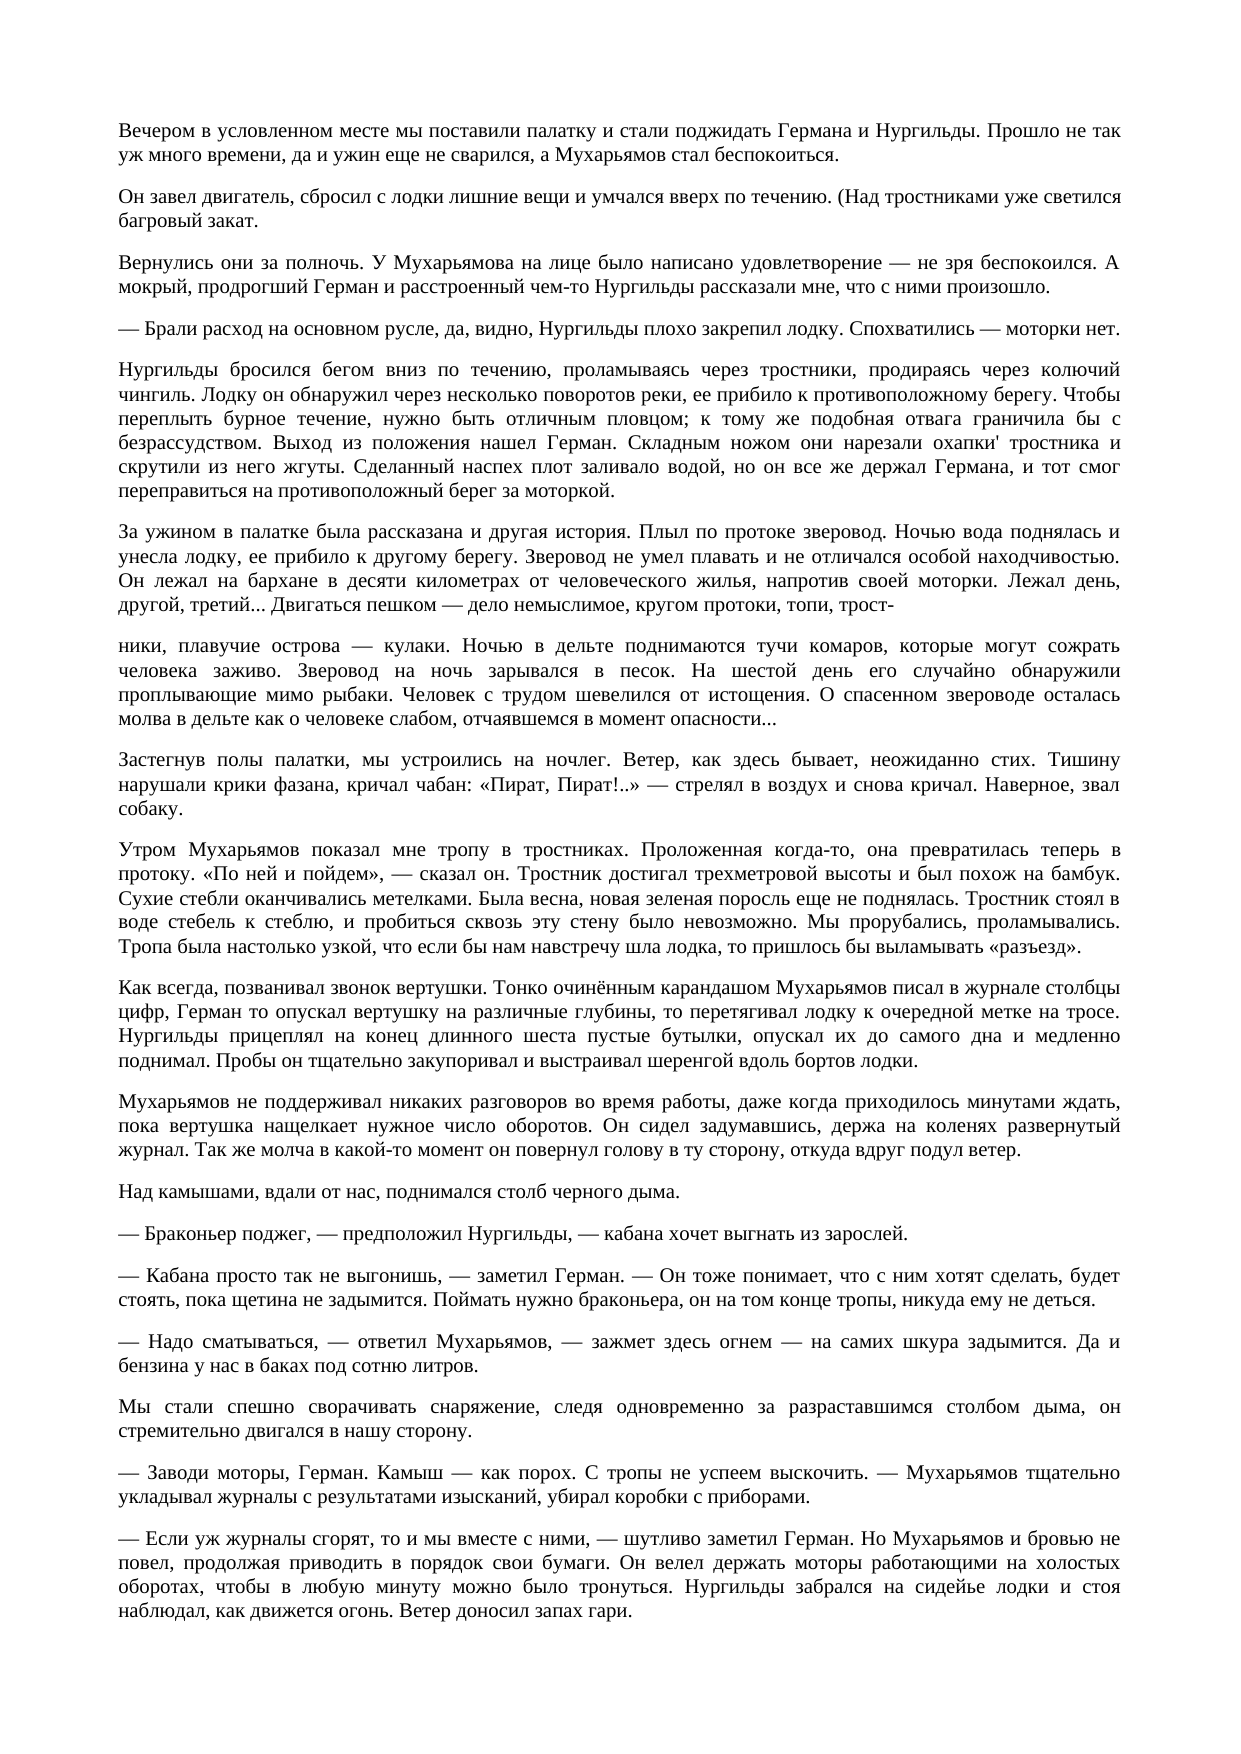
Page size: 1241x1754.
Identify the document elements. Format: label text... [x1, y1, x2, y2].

text — Если уж журналы сгорят, то и мы вместе с ними, — шутливо заметил Герман. Но Мухарьямов и бровью не повел, продолжая приводить в порядок свои бумаги. Он велел держать моторы работающими на холостых оборотах, чтобы в любую минуту можно было тронуться. Нургильды забрался на сидейье лодки и стоя наблюдал, как движется огонь. Ветер доносил запах гари. [118, 1526, 1122, 1622]
text Как всегда, позванивал звонок вертушки. Тонко очинённым карандашом Мухарьямов писал в журнале столбцы цифр, Герман то опускал вертушку на различные глубины, то перетягивал лодку к очередной метке на тросе. Нургильды прицеплял на конец длинного шеста пустые бутылки, опускал их до самого дна и медленно поднимал. Пробы он тщательно закупоривал и выстраивал шеренгой вдоль бортов лодки. [118, 975, 1122, 1072]
text — Браконьер поджег, — предположил Нургильды, — кабана хочет выгнать из зарослей. [118, 1221, 1122, 1245]
text Над камышами, вдали от нас, поднимался столб черного дыма. [118, 1179, 1122, 1203]
text — Кабана просто так не выгонишь, — заметил Герман. — Он тоже понимает, что с ним хотят сделать, будет стоять, пока щетина не задымится. Поймать нужно браконьера, он на том конце тропы, никуда ему не деться. [118, 1263, 1122, 1311]
text Застегнув полы палатки, мы устроились на ночлег. Ветер, как здесь бывает, неожиданно стих. Тишину нарушали крики фазана, кричал чабан: «Пират, Пират!..» — стрелял в воздух и снова кричал. Наверное, звал собаку. [118, 747, 1122, 819]
text Вернулись они за полночь. У Мухарьямова на лице было написано удовлетворение — не зря беспокоился. А мокрый, продрогший Герман и расстроенный чем-то Нургильды рассказали мне, что с ними произошло. [118, 250, 1122, 298]
text Мы стали спешно сворачивать снаряжение, следя одновременно за разраставшимся столбом дыма, он стремительно двигался в нашу сторону. [118, 1394, 1122, 1442]
text Нургильды бросился бегом вниз по течению, проламываясь через тростники, продираясь через колючий чингиль. Лодку он обнаружил через несколько поворотов реки, ее прибило к противоположному берегу. Чтобы переплыть бурное течение, нужно быть отличным пловцом; к тому же подобная отвага граничила бы с безрассудством. Выход из положения нашел Герман. Складным ножом они нарезали охапки' тростника и скрутили из него жгуты. Сделанный наспех плот заливало водой, но он все же держал Германа, и тот смог переправиться на противоположный берег за моторкой. [118, 357, 1122, 502]
text — Надо сматываться, — ответил Мухарьямов, — зажмет здесь огнем — на самих шкура задымится. Да и бензина у нас в баках под сотню литров. [118, 1328, 1122, 1377]
text ники, плавучие острова — кулаки. Ночью в дельте поднимаются тучи комаров, которые могут сожрать человека заживо. Зверовод на ночь зарывался в песок. На шестой день его случайно обнаружили проплывающие мимо рыбаки. Человек с трудом шевелился от истощения. О спасенном звероводе осталась молва в дельте как о человеке слабом, отчаявшемся в момент опасности... [118, 633, 1122, 730]
text — Заводи моторы, Герман. Камыш — как порох. С тропы не успеем выскочить. — Мухарьямов тщательно укладывал журналы с результатами изысканий, убирал коробки с приборами. [118, 1460, 1122, 1508]
text За ужином в палатке была рассказана и другая история. Плыл по протоке зверовод. Ночью вода поднялась и унесла лодку, ее прибило к другому берегу. Зверовод не умел плавать и не отличался особой находчивостью. Он лежал на бархане в десяти километрах от человеческого жилья, напротив своей моторки. Лежал день, другой, третий... Двигаться пешком — дело немыслимое, кругом протоки, топи, трост- [118, 519, 1122, 616]
text Вечером в условленном месте мы поставили палатку и стали поджидать Германа и Нургильды. Прошло не так уж много времени, да и ужин еще не сварился, а Мухарьямов стал беспокоиться. [118, 118, 1122, 166]
text Мухарьямов не поддерживал никаких разговоров во время работы, даже когда приходилось минутами ждать, пока вертушка нащелкает нужное число оборотов. Он сидел задумавшись, держа на коленях развернутый журнал. Так же молча в какой-то момент он повернул голову в ту сторону, откуда вдруг подул ветер. [118, 1089, 1122, 1161]
text Он завел двигатель, сбросил с лодки лишние вещи и умчался вверх по течению. (Над тростниками уже светился багровый закат. [118, 184, 1122, 232]
text Утром Мухарьямов показал мне тропу в тростниках. Проложенная когда-то, она превратилась теперь в протоку. «По ней и пойдем», — сказал он. Тростник достигал трехметровой высоты и был похож на бамбук. Сухие стебли оканчивались метелками. Была весна, новая зеленая поросль еще не поднялась. Тростник стоял в воде стебель к стеблю, и пробиться сквозь эту стену было невозможно. Мы прорубались, проламывались. Тропа была настолько узкой, что если бы нам навстречу шла лодка, то пришлось бы выламывать «разъезд». [118, 837, 1122, 958]
text — Брали расход на основном русле, да, видно, Нургильды плохо закрепил лодку. Спохватились — моторки нет. [118, 316, 1122, 340]
